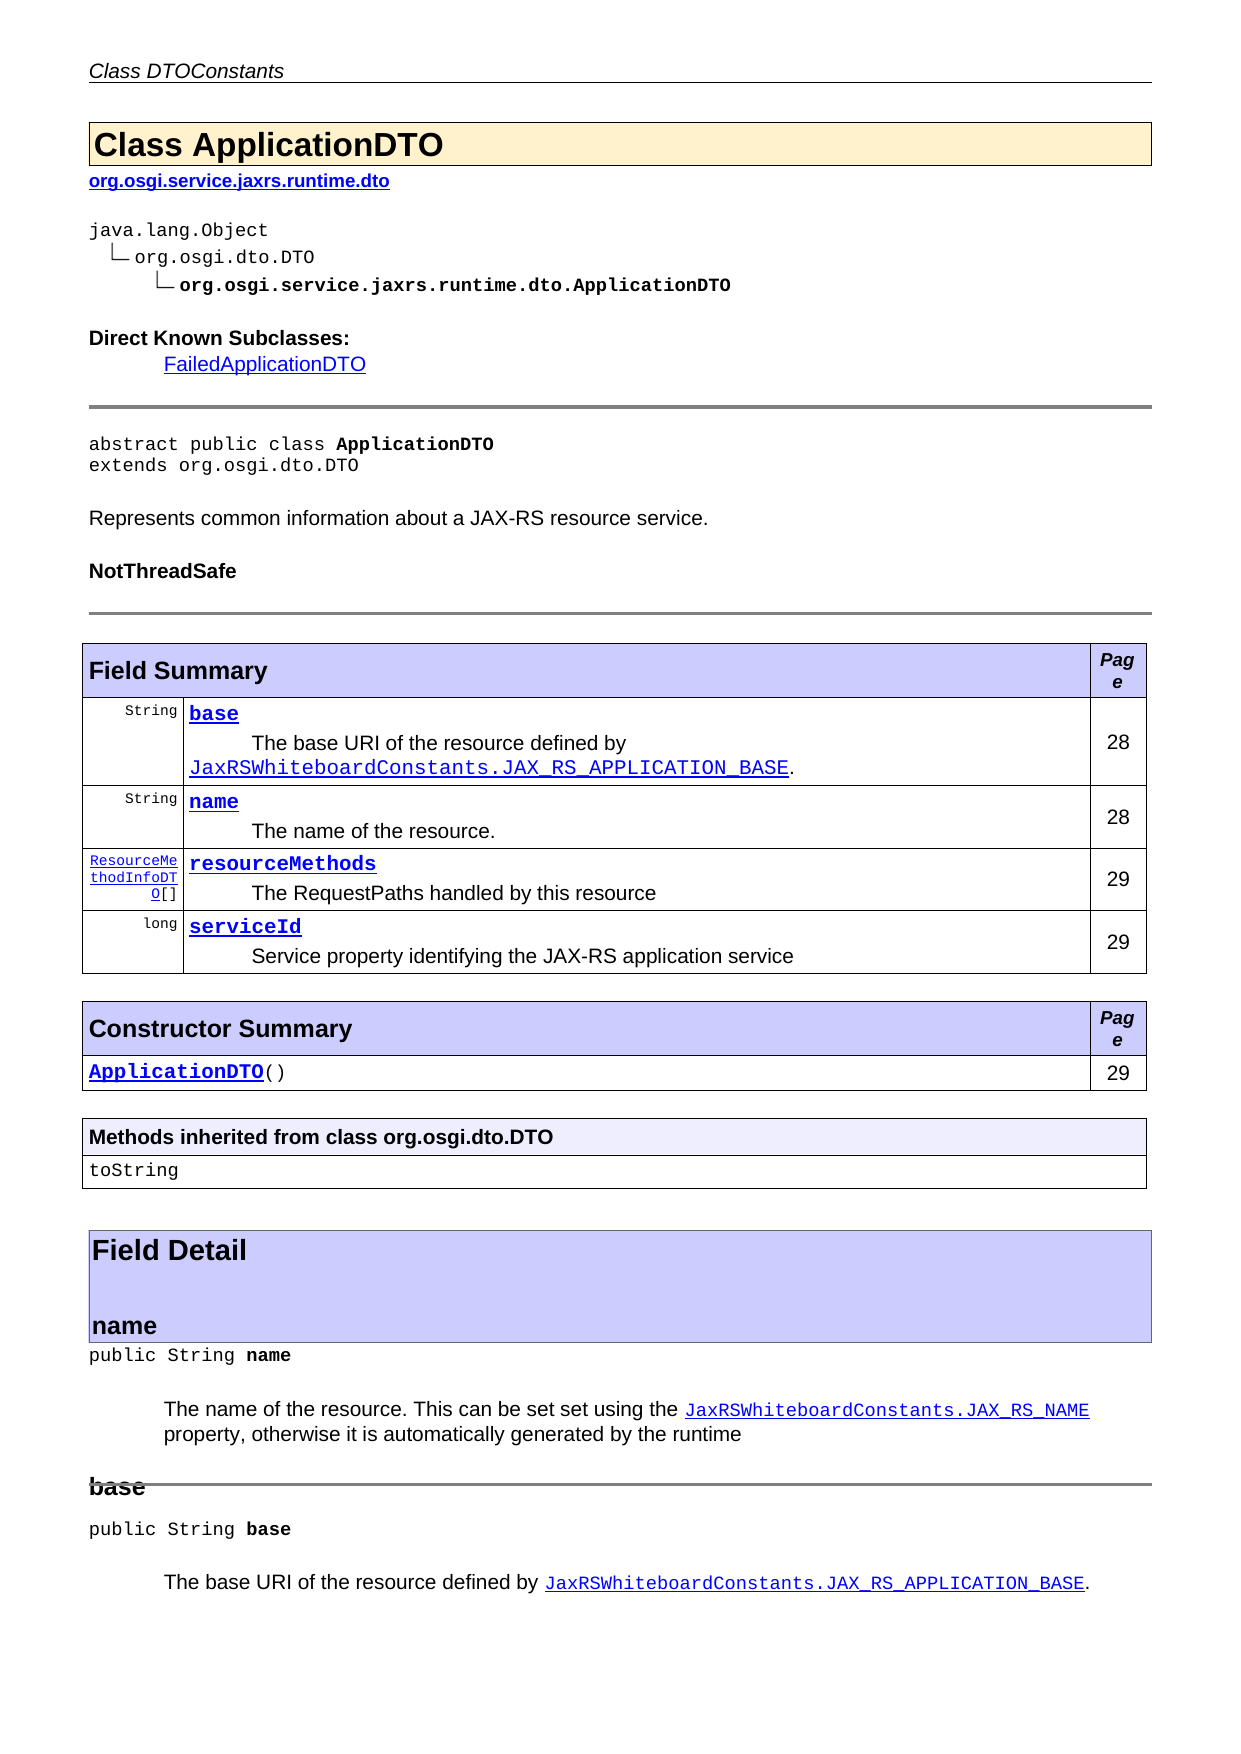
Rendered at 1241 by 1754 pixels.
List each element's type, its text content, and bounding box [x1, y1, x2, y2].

text org.osgi.dto.DTO [88, 242, 1152, 269]
table_cell 27 [1091, 786, 1146, 848]
subtitle Direct Known Subclasses: [88, 326, 1152, 350]
text The name of the resource. This can be set set using the JaxRSWhiteboardConstants.JAX_RS_NAME property, otherwise it is automatically generated by the runtime [163, 1396, 1152, 1446]
table_header Constructor Summary [83, 1002, 1090, 1055]
table_header Page [1091, 1002, 1146, 1055]
table_cell serviceId Service property identifying the JAX-RS application service [184, 911, 1090, 972]
subtitle name [90, 1308, 1151, 1342]
subtitle Class ApplicationDTO [90, 123, 1151, 165]
text org.osgi.service.jaxrs.runtime.dto [88, 170, 1152, 191]
text org.osgi.service.jaxrs.runtime.dto.ApplicationDTO [88, 269, 1152, 297]
text The base URI of the resource defined by JaxRSWhiteboardConstants.JAX_RS_APPLICATION_BASE. [163, 1570, 1152, 1595]
text Represents common information about a JAX-RS resource service. [88, 506, 1152, 530]
text FailedApplicationDTO [163, 352, 1152, 376]
text public String name [88, 1346, 1152, 1367]
table_cell 27 [1091, 698, 1146, 785]
table_cell String [83, 786, 183, 848]
table_cell name The name of the resource. [184, 786, 1090, 848]
table_cell resourceMethods The RequestPaths handled by this resource [184, 849, 1090, 910]
table_cell ResourceMethodInfoDTO[] [83, 849, 183, 910]
picture [156, 269, 180, 292]
table_cell 28 [1091, 911, 1146, 972]
text java.lang.Object [88, 221, 1152, 242]
table_cell 28 [1091, 849, 1146, 910]
text abstract public class ApplicationDTO [88, 434, 1152, 456]
text NotThreadSafe [88, 559, 1152, 583]
table_header Methods inherited from class org.osgi.dto.DTO [83, 1119, 1146, 1154]
picture [111, 241, 135, 264]
table_header Page [1091, 644, 1146, 697]
table_cell long [83, 911, 183, 972]
table_cell ApplicationDTO() [83, 1056, 1090, 1089]
table_cell String [83, 698, 183, 785]
table_cell 28 [1091, 1056, 1146, 1089]
table_cell toString [83, 1156, 1146, 1188]
table_header Field Summary [83, 644, 1090, 697]
text public String base [88, 1519, 1152, 1541]
subtitle Field Detail [90, 1231, 1151, 1267]
text extends org.osgi.dto.DTO [88, 456, 1152, 477]
table_cell base The base URI of the resource defined by JaxRSWhiteboardConstants.JAX_RS_APPLICATION_BASE. [184, 698, 1090, 785]
